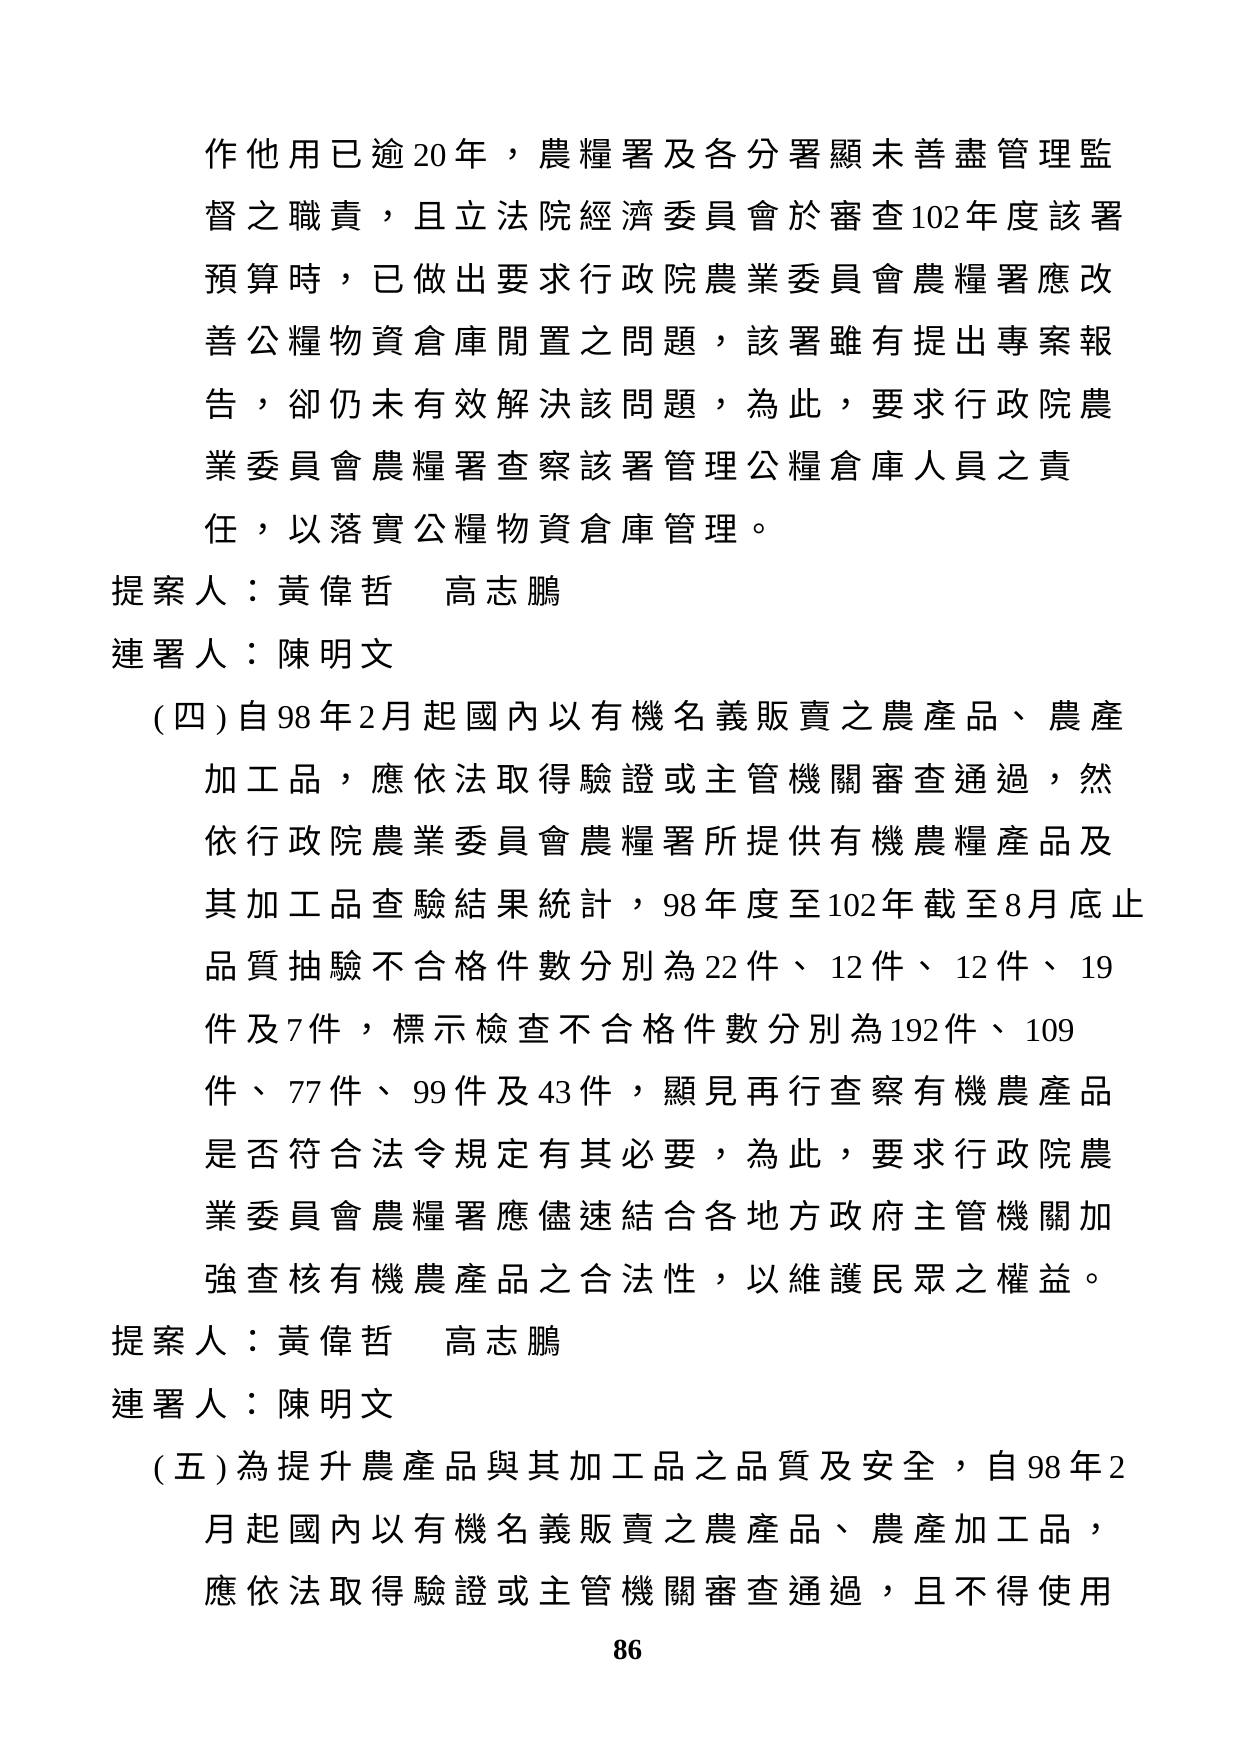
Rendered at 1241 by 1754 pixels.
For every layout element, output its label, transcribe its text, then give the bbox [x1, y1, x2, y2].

text (四)自98年2月起國內以有機名義販賣之農產品、農產加工品，應依法取得驗證或主管機關審查通過，然依行政院農業委員會農糧署所提供有機農糧產品及其加工品查驗結果統計，98年度至102年截至8月底止品質抽驗不合格件數分別為22件、12件、12件、19件及7件，標示檢查不合格件數分別為192件、109件、77件、99件及43件，顯見再行查察有機農產品是否符合法令規定有其必要，為此，要求行政院農業委員會農糧署應儘速結合各地方政府主管機關加強查核有機農產品之合法性，以維護民眾之權益。 [141, 673, 1148, 1298]
text 連署人：陳明文 [107, 610, 1044, 673]
text (五)為提升農產品與其加工品之品質及安全，自98年2月起國內以有機名義販賣之農產品、農產加工品，應依法取得驗證或主管機關審查通過，且不得使用 [141, 1423, 1148, 1610]
text 提案人：黃偉哲 高志鵬 [107, 548, 1044, 610]
text 連署人：陳明文 [107, 1360, 1044, 1423]
text 提案人：黃偉哲 高志鵬 [107, 1298, 1044, 1360]
text 作他用已逾20年，農糧署及各分署顯未善盡管理監督之職責，且立法院經濟委員會於審查102年度該署預算時，已做出要求行政院農業委員會農糧署應改善公糧物資倉庫閒置之問題，該署雖有提出專案報告，卻仍未有效解決該問題，為此，要求行政院農業委員會農糧署查察該署管理公糧倉庫人員之責任，以落實公糧物資倉庫管理。 [141, 110, 1148, 548]
